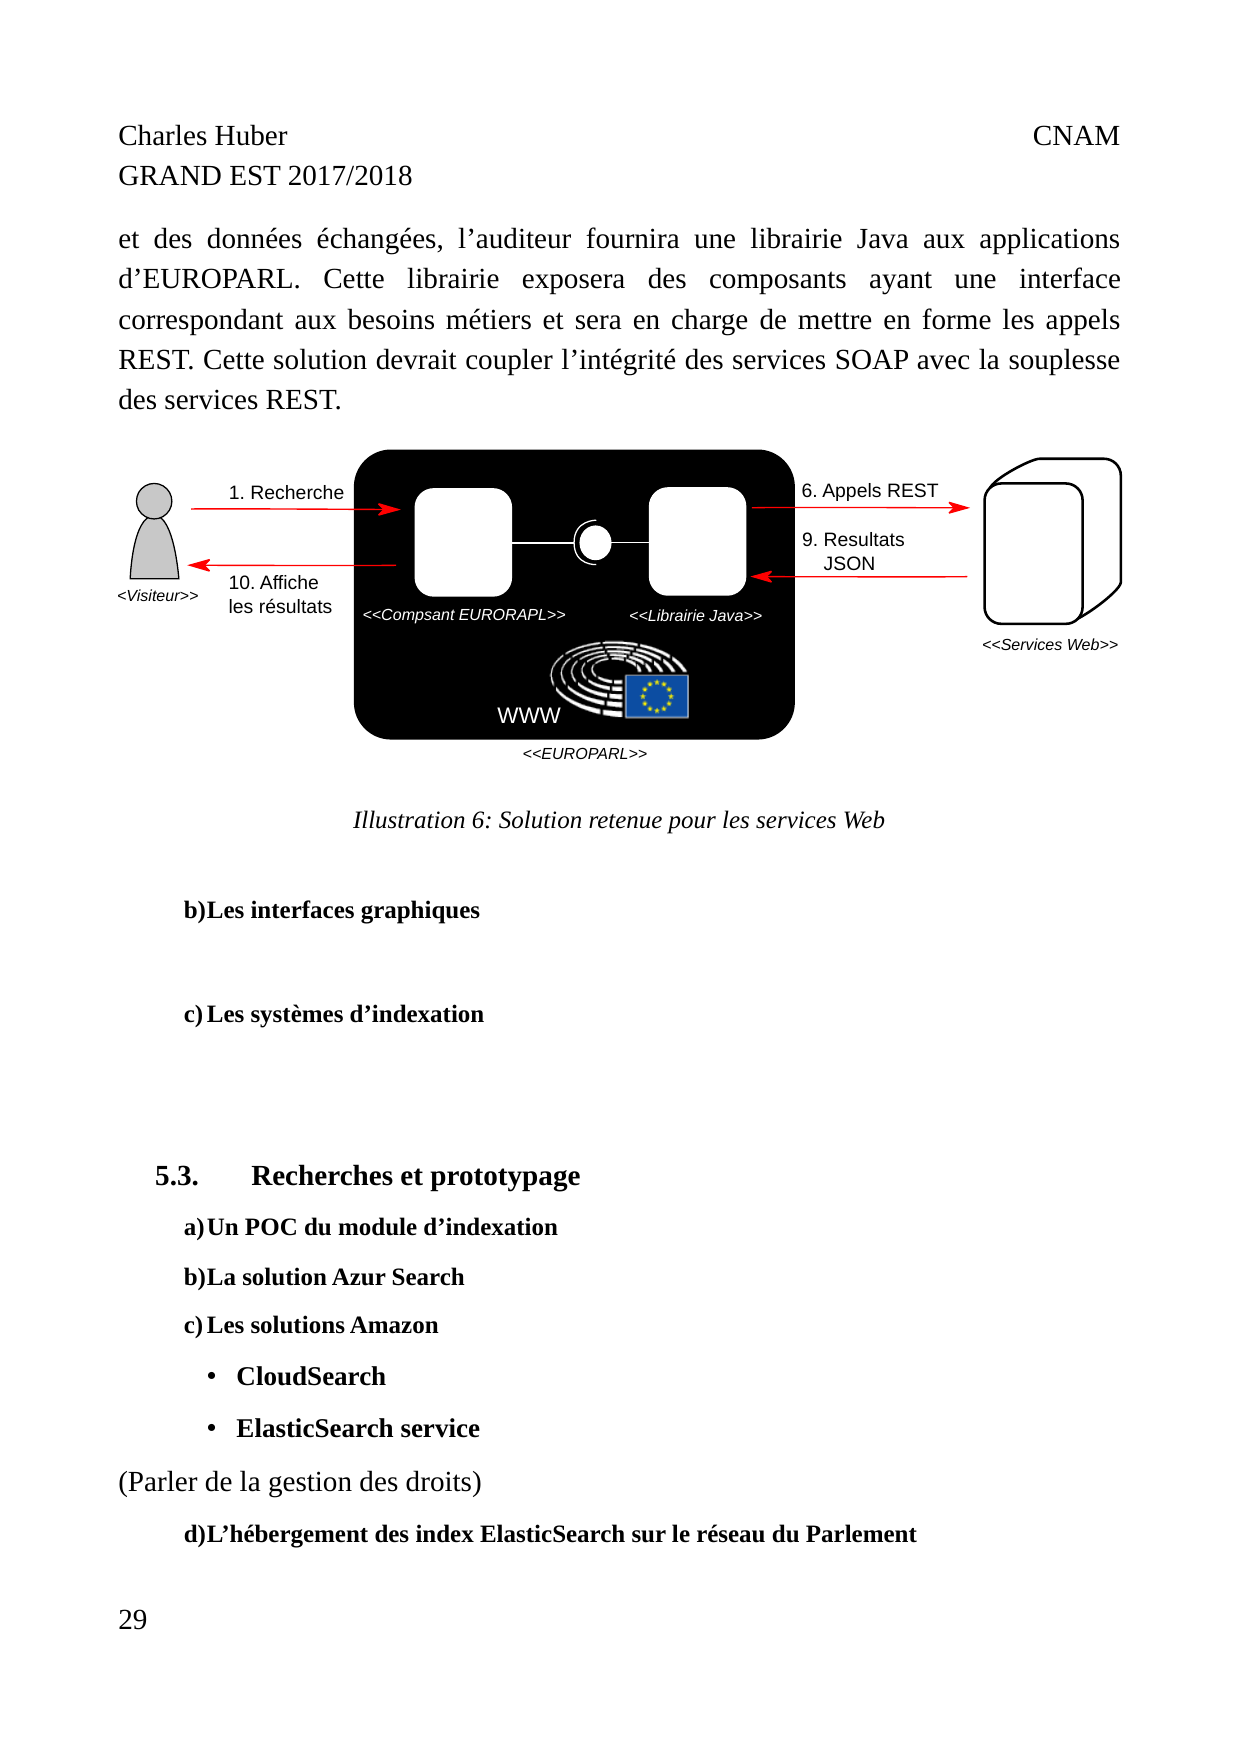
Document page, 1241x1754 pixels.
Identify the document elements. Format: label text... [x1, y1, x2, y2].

subtitle Les systèmes d’indexation [177, 999, 1122, 1028]
text (Parler de la gestion des droits) [118, 1464, 1122, 1497]
text Illustration 6: Solution retenue pour les services Web [118, 449, 1122, 834]
subtitle Un POC du module d’indexation [177, 1212, 1122, 1241]
subtitle ElasticSearch service [207, 1412, 1122, 1443]
subtitle La solution Azur Search [177, 1262, 1122, 1290]
subtitle Recherches et prototypage [148, 1158, 1122, 1191]
subtitle CloudSearch [207, 1360, 1122, 1391]
subtitle Les interfaces graphiques [177, 895, 1122, 924]
subtitle Les solutions Amazon [177, 1311, 1122, 1339]
text et des données échangées, l’auditeur fournira une librairie Java aux applications d’EUROPARL. Cette librairie exposera des composants ayant une interface correspondant aux besoins métiers et sera en charge de mettre en forme les appels REST. Cette solution devrait coupler l’intégrité des services SOAP avec la souplesse des services REST. [118, 221, 1122, 416]
subtitle L’hébergement des index ElasticSearch sur le réseau du Parlement [177, 1519, 1122, 1547]
